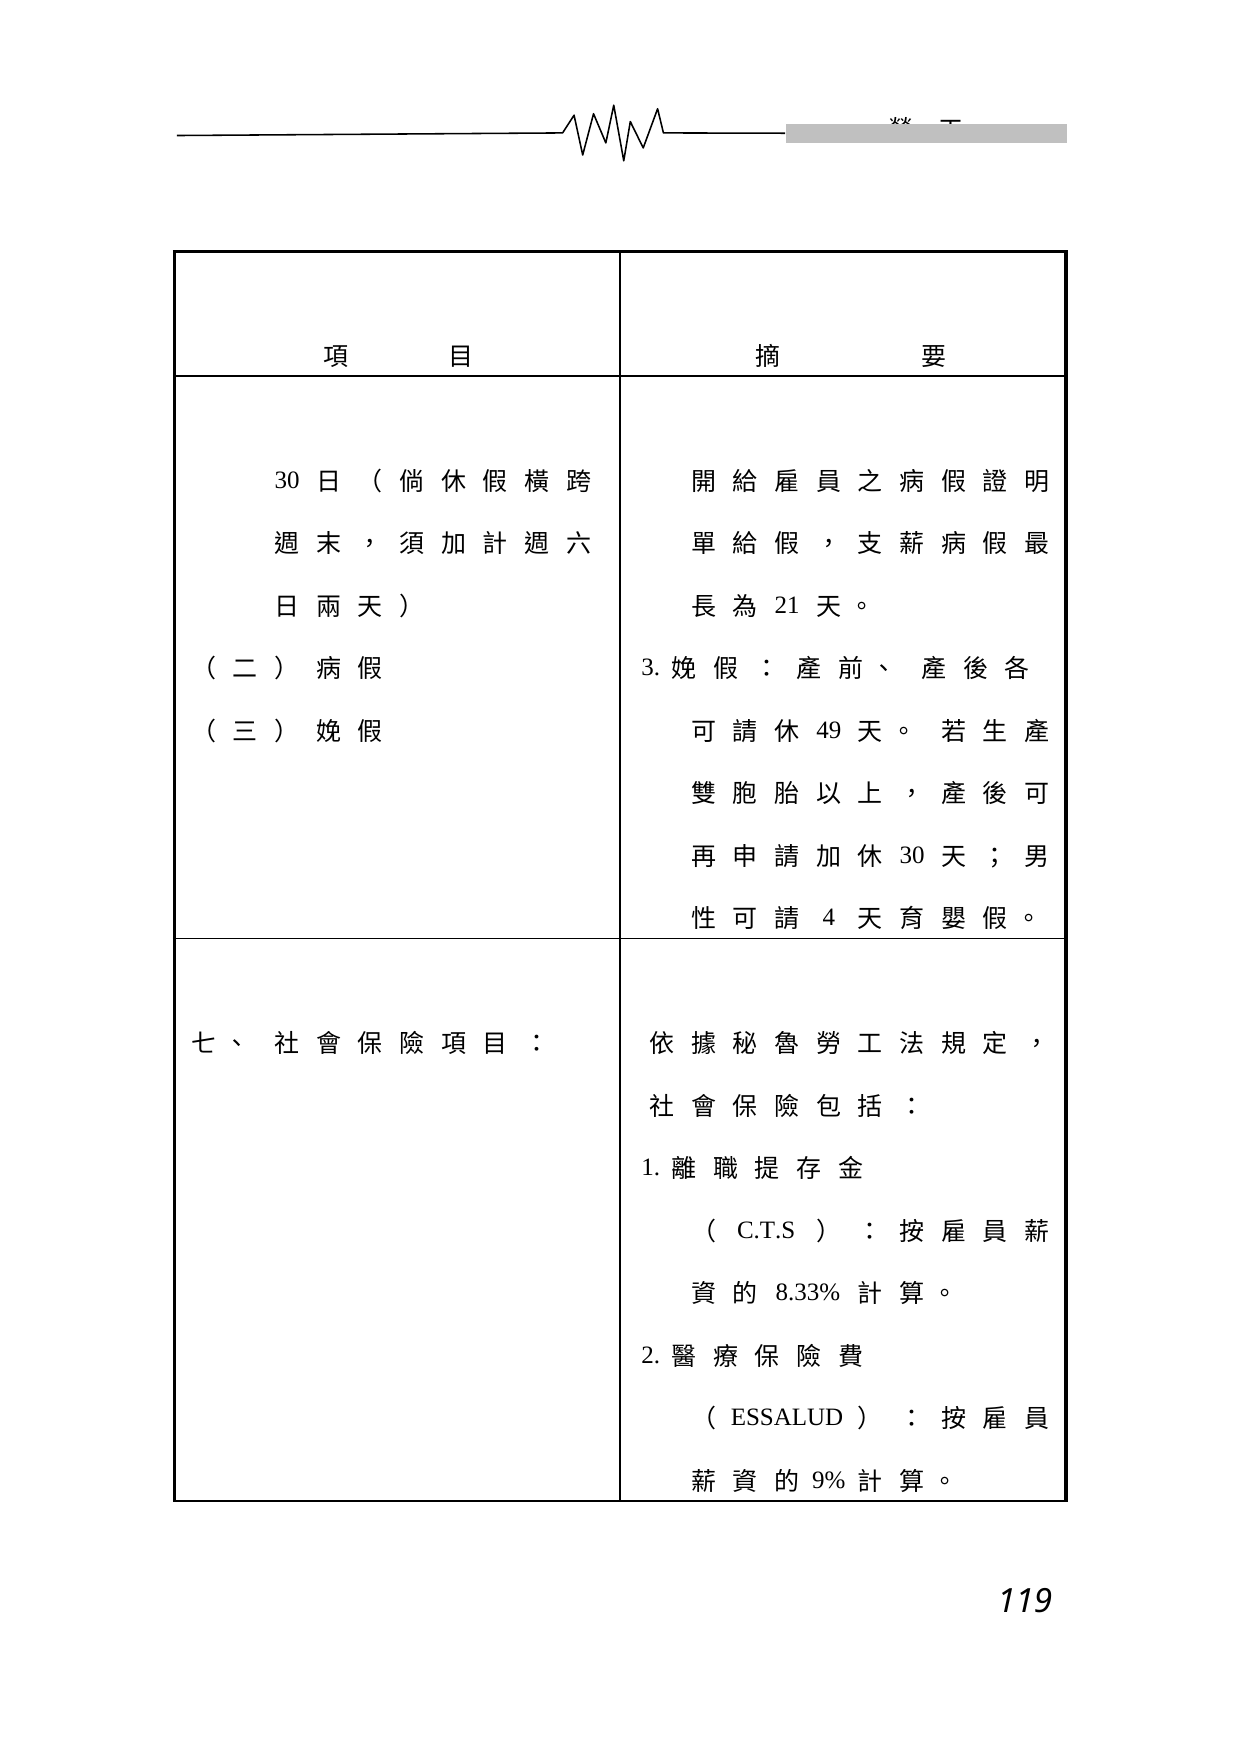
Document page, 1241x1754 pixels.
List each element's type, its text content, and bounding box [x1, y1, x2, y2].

table_cell 七、社會保險項目： [176, 939, 619, 1500]
table_cell 依據秘魯勞工法規定，社會保險包括： 1. 離職提存金（C.T.S）：按雇員薪資的8.33%計算。 2. 醫療保險費（ESSALUD）：按雇員薪資的9%計算。 [621, 939, 1064, 1500]
table_cell 開給雇員之病假證明單給假，支薪病假最長為21天。 3. 娩假：產前、產後各可請休49天。若生產雙胞胎以上，產後可再申請加休30天；男性可請4天育嬰假。 [621, 377, 1064, 938]
table_header 項 目 [176, 253, 619, 375]
table_header 摘 要 [621, 253, 1064, 375]
table_cell 30日（倘休假橫跨週末，須加計週六日兩天） （二）病假 （三）娩假 [176, 377, 619, 938]
